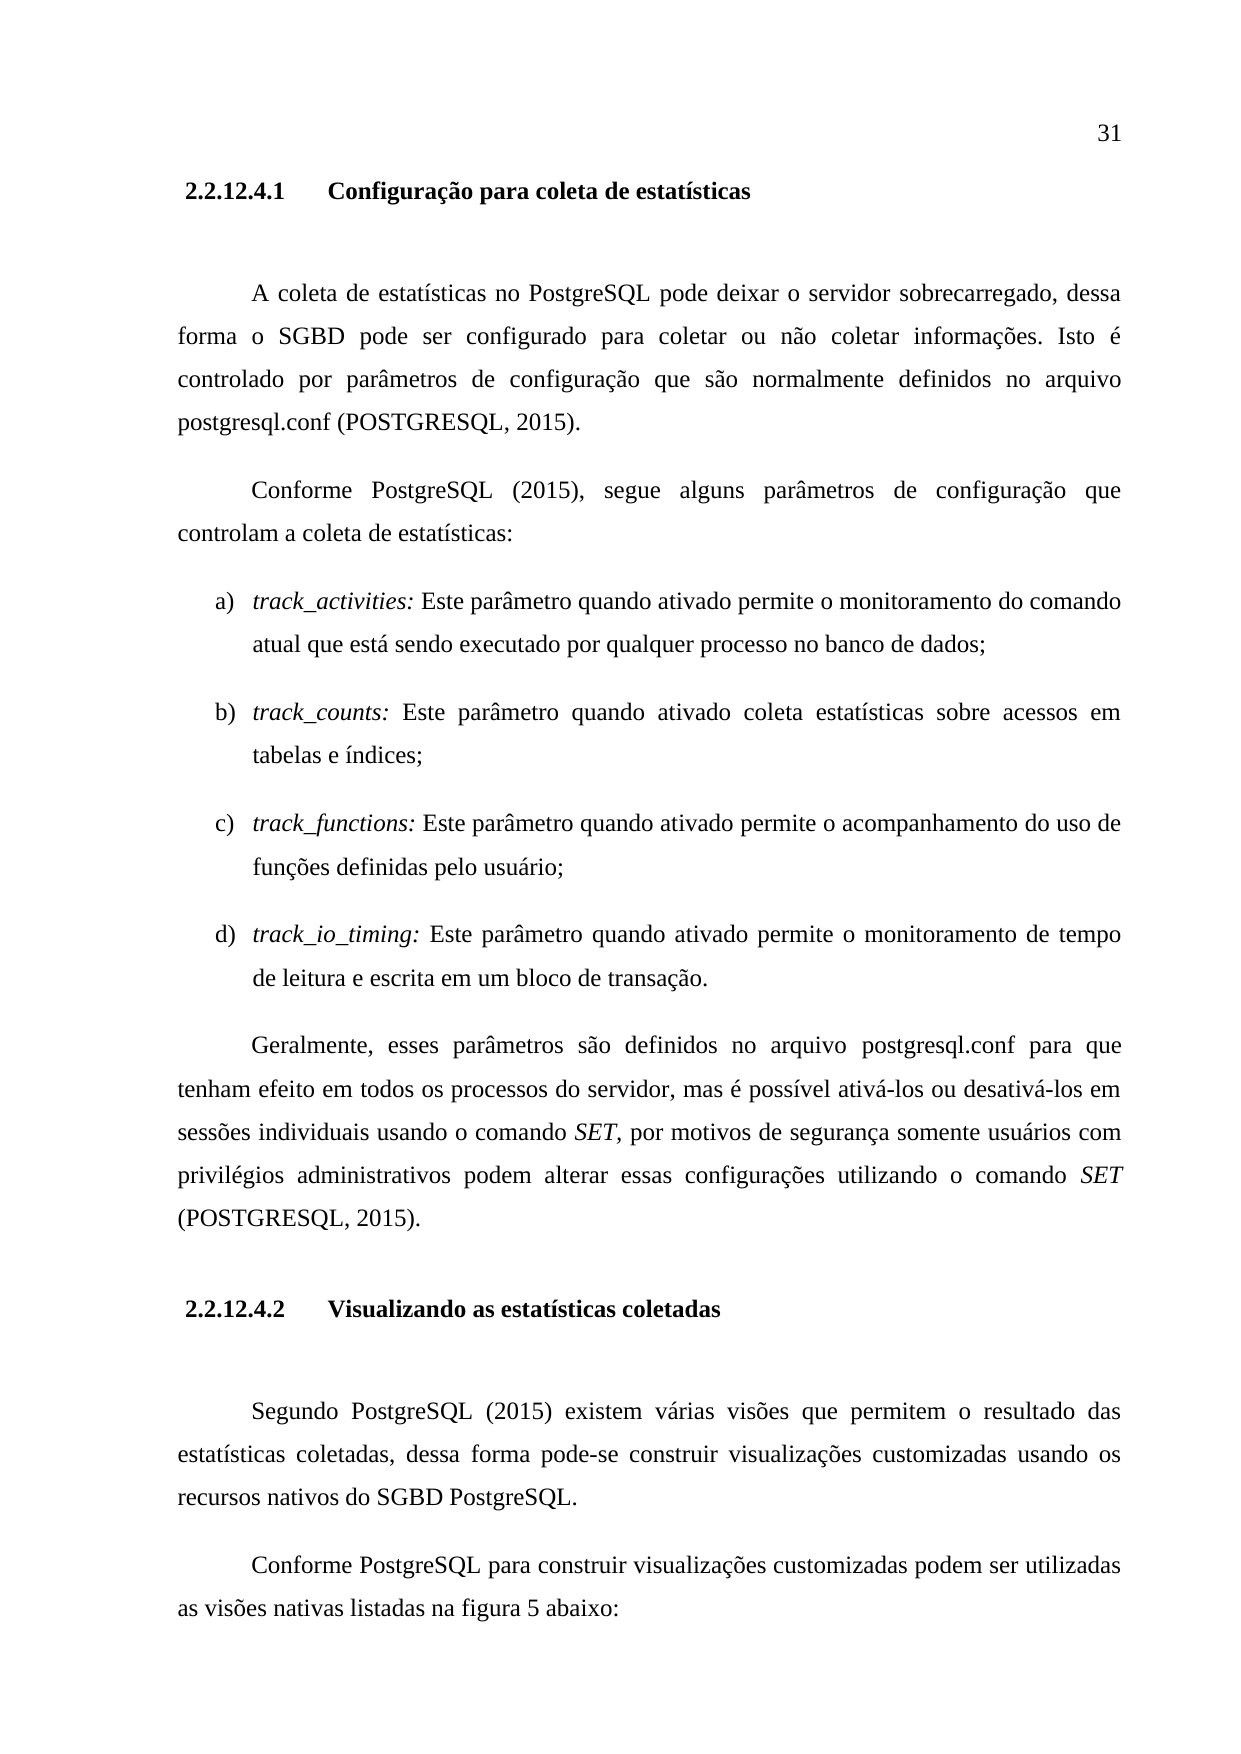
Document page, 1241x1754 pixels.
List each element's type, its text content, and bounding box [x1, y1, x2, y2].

list track_io_timing: Este parâmetro quando ativado permite o monitoramento de tempo de leitura e escrita em um bloco de transação. [215, 919, 1122, 991]
list track_activities: Este parâmetro quando ativado permite o monitoramento do comando atual que está sendo executado por qualquer processo no banco de dados; [215, 586, 1122, 658]
text Conforme PostgreSQL para construir visualizações customizadas podem ser utilizadas as visões nativas listadas na figura 5 abaixo: [177, 1550, 1122, 1622]
text Geralmente, esses parâmetros são definidos no arquivo postgresql.conf para que tenham efeito em todos os processos do servidor, mas é possível ativá-los ou desativá-los em sessões individuais usando o comando SET, por motivos de segurança somente usuários com privilégios administrativos podem alterar essas configurações utilizando o comando SET (POSTGRESQL, 2015). [177, 1031, 1122, 1232]
text Segundo PostgreSQL (2015) existem várias visões que permitem o resultado das estatísticas coletadas, dessa forma pode-se construir visualizações customizadas usando os recursos nativos do SGBD PostgreSQL. [177, 1396, 1122, 1511]
list Configuração para coleta de estatísticas [185, 176, 1122, 205]
text Conforme PostgreSQL (2015), segue alguns parâmetros de configuração que controlam a coleta de estatísticas: [177, 475, 1122, 547]
list Visualizando as estatísticas coletadas [185, 1294, 1122, 1323]
list track_counts: Este parâmetro quando ativado coleta estatísticas sobre acessos em tabelas e índices; [215, 697, 1122, 769]
text A coleta de estatísticas no PostgreSQL pode deixar o servidor sobrecarregado, dessa forma o SGBD pode ser configurado para coletar ou não coletar informações. Isto é controlado por parâmetros de configuração que são normalmente definidos no arquivo postgresql.conf (POSTGRESQL, 2015). [177, 278, 1122, 436]
list track_functions: Este parâmetro quando ativado permite o acompanhamento do uso de funções definidas pelo usuário; [215, 808, 1122, 880]
